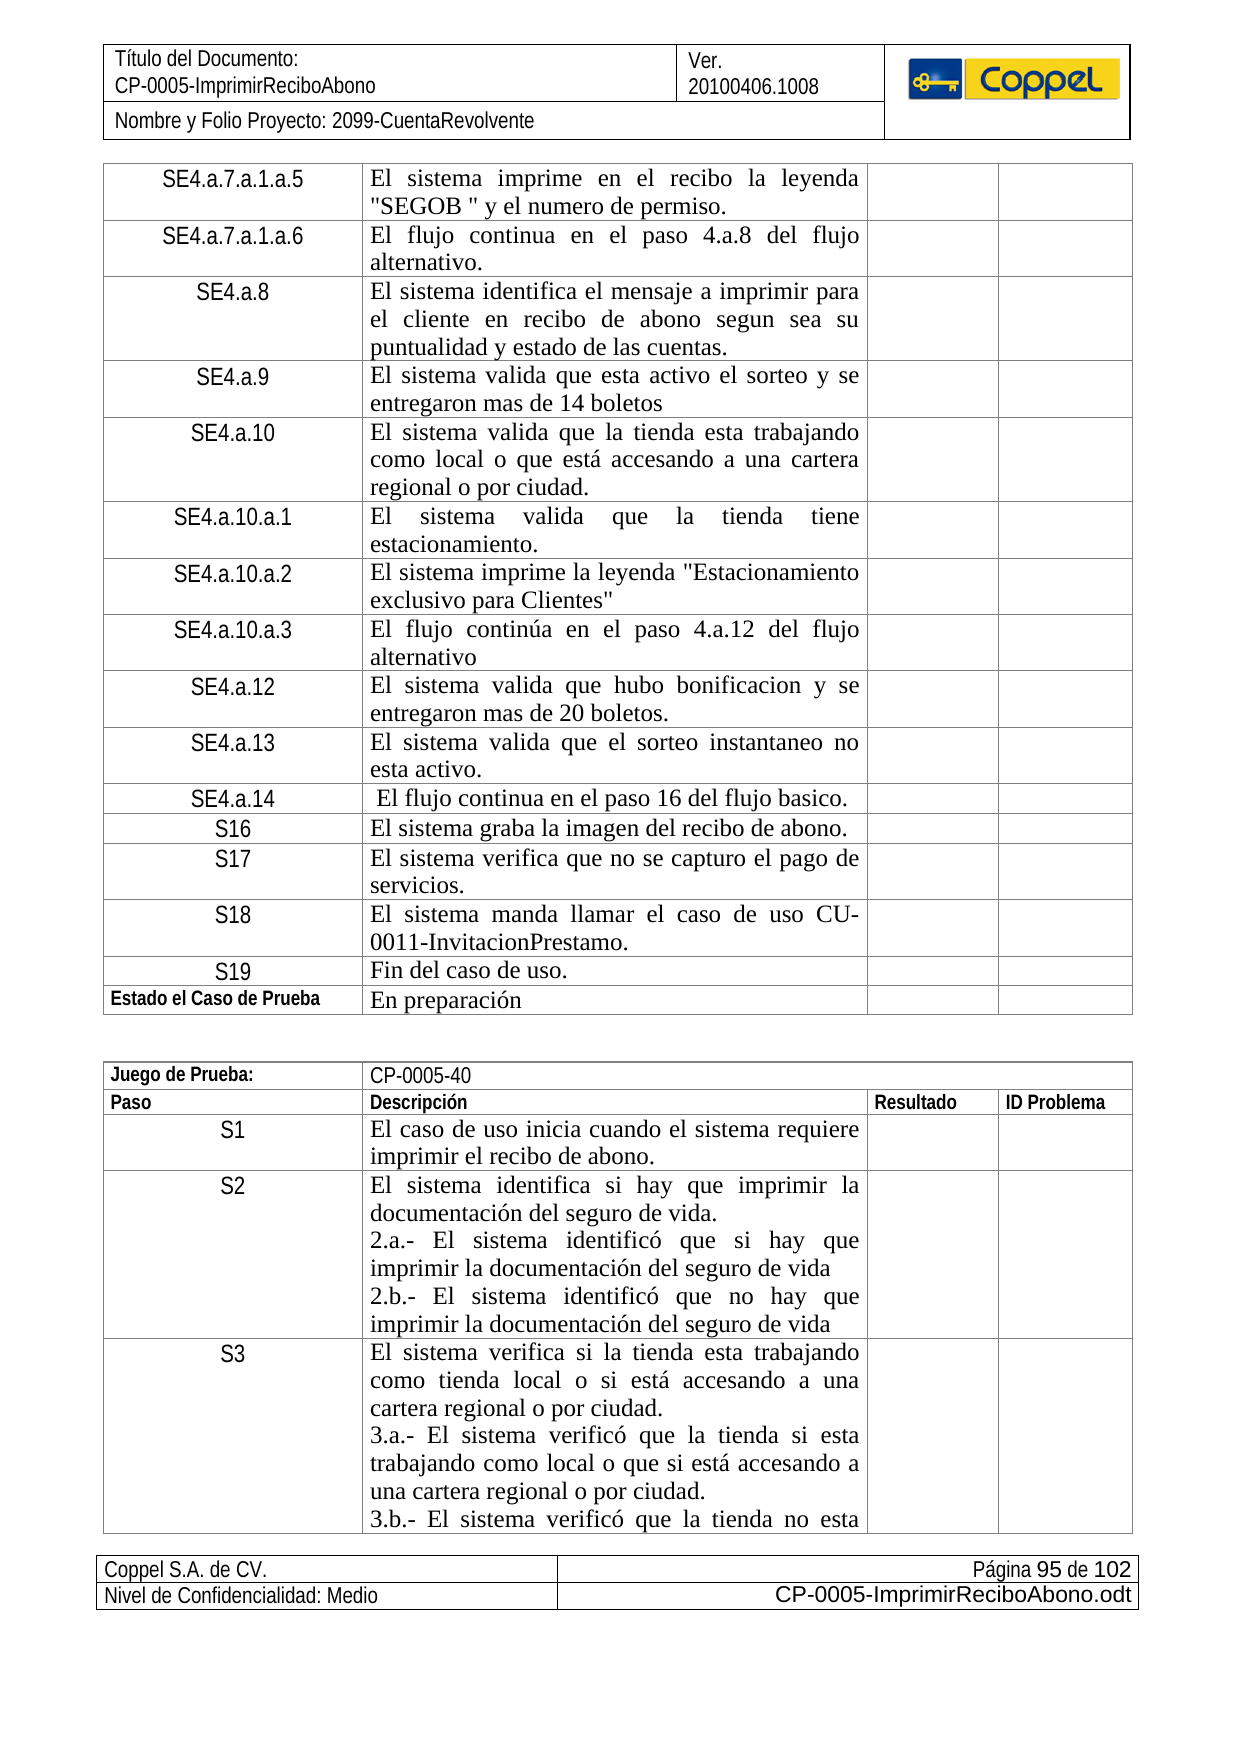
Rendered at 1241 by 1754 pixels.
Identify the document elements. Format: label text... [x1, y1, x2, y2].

table_cell [868, 844, 998, 899]
table_cell SE4.a.10 [104, 418, 362, 501]
table_cell SE4.a.10.a.2 [104, 559, 362, 614]
table_cell [999, 900, 1132, 956]
table_cell [999, 361, 1132, 417]
table_cell [868, 900, 998, 956]
table_cell [868, 1115, 998, 1170]
table_cell S17 [104, 844, 362, 899]
table_cell El sistema valida que la tienda esta trabajando como local o que está accesando a una cartera regional o por ciudad. [363, 418, 867, 501]
table_cell [999, 986, 1132, 1014]
table_cell SE4.a.12 [104, 671, 362, 727]
table_cell [999, 957, 1132, 985]
table_cell [999, 1115, 1132, 1170]
table_cell [999, 559, 1132, 614]
table_cell [868, 277, 998, 360]
table_cell El sistema valida que el sorteo instantaneo no esta activo. [363, 728, 867, 783]
table_cell SE4.a.9 [104, 361, 362, 417]
table_cell [999, 418, 1132, 501]
table_cell [999, 844, 1132, 899]
table_cell Resultado [868, 1090, 998, 1114]
table_cell ID Problema [999, 1090, 1132, 1114]
table_cell S3 [104, 1339, 362, 1532]
table_cell El sistema valida que esta activo el sorteo y se entregaron mas de 14 boletos [363, 361, 867, 417]
table_cell Descripción [363, 1090, 867, 1114]
table_header Juego de Prueba: [104, 1063, 362, 1089]
table_cell [868, 986, 998, 1014]
table_cell [868, 1339, 998, 1532]
table_cell S2 [104, 1171, 362, 1337]
table_cell SE4.a.14 [104, 784, 362, 813]
table_cell [868, 221, 998, 276]
table_cell [868, 559, 998, 614]
table_cell [999, 784, 1132, 813]
table_cell [868, 784, 998, 813]
table_cell [868, 1171, 998, 1337]
table_cell El sistema manda llamar el caso de uso CU-0011-InvitacionPrestamo. [363, 900, 867, 956]
table_cell El flujo continua en el paso 16 del flujo basico. [363, 784, 867, 813]
table_cell SE4.a.10.a.3 [104, 615, 362, 670]
table_cell [868, 164, 998, 220]
table_cell SE4.a.7.a.1.a.5 [104, 164, 362, 220]
table_cell SE4.a.8 [104, 277, 362, 360]
table_cell SE4.a.10.a.1 [104, 502, 362, 557]
table_cell El flujo continua en el paso 4.a.8 del flujo alternativo. [363, 221, 867, 276]
table_cell [999, 1339, 1132, 1532]
table_cell [999, 164, 1132, 220]
table_cell Paso [104, 1090, 362, 1114]
table_cell S1 [104, 1115, 362, 1170]
table_cell [999, 277, 1132, 360]
table_cell El sistema verifica si la tienda esta trabajando como tienda local o si está accesando a una cartera regional o por ciudad. 3.a.- El sistema verificó que la tienda si esta trabajando como local o que si está accesando a una cartera regional o por ciudad. 3.b.- El sistema verificó que la tienda no esta [363, 1339, 867, 1532]
table_cell El sistema imprime en el recibo la leyenda "SEGOB " y el numero de permiso. [363, 164, 867, 220]
table_cell [868, 728, 998, 783]
table_cell [868, 502, 998, 557]
table_cell [868, 418, 998, 501]
table_cell El sistema verifica que no se capturo el pago de servicios. [363, 844, 867, 899]
table_cell El sistema imprime la leyenda "Estacionamiento exclusivo para Clientes" [363, 559, 867, 614]
table_cell El sistema identifica el mensaje a imprimir para el cliente en recibo de abono segun sea su puntualidad y estado de las cuentas. [363, 277, 867, 360]
table_cell [999, 1171, 1132, 1337]
table_cell Estado el Caso de Prueba [104, 986, 362, 1014]
table_cell S16 [104, 814, 362, 843]
table_cell S19 [104, 957, 362, 985]
table_cell S18 [104, 900, 362, 956]
table_cell [868, 361, 998, 417]
table_cell SE4.a.7.a.1.a.6 [104, 221, 362, 276]
table_cell El sistema valida que la tienda tiene estacionamiento. [363, 502, 867, 557]
table_cell [868, 615, 998, 670]
table_cell [868, 671, 998, 727]
table_cell El flujo continúa en el paso 4.a.12 del flujo alternativo [363, 615, 867, 670]
table_cell SE4.a.13 [104, 728, 362, 783]
table_cell [999, 615, 1132, 670]
table_cell [868, 814, 998, 843]
table_cell Fin del caso de uso. [363, 957, 867, 985]
table_cell El caso de uso inicia cuando el sistema requiere imprimir el recibo de abono. [363, 1115, 867, 1170]
table_cell [868, 957, 998, 985]
table_header CP-0005-40 [363, 1063, 1132, 1089]
table_cell En preparación [363, 986, 867, 1014]
table_cell [999, 221, 1132, 276]
table_cell [999, 814, 1132, 843]
table_cell [999, 671, 1132, 727]
table_cell [999, 502, 1132, 557]
table_cell El sistema valida que hubo bonificacion y se entregaron mas de 20 boletos. [363, 671, 867, 727]
table_cell El sistema graba la imagen del recibo de abono. [363, 814, 867, 843]
table_cell [999, 728, 1132, 783]
table_cell El sistema identifica si hay que imprimir la documentación del seguro de vida. 2.a.- El sistema identificó que si hay que imprimir la documentación del seguro de vida 2.b.- El sistema identificó que no hay que imprimir la documentación del seguro de vida [363, 1171, 867, 1337]
